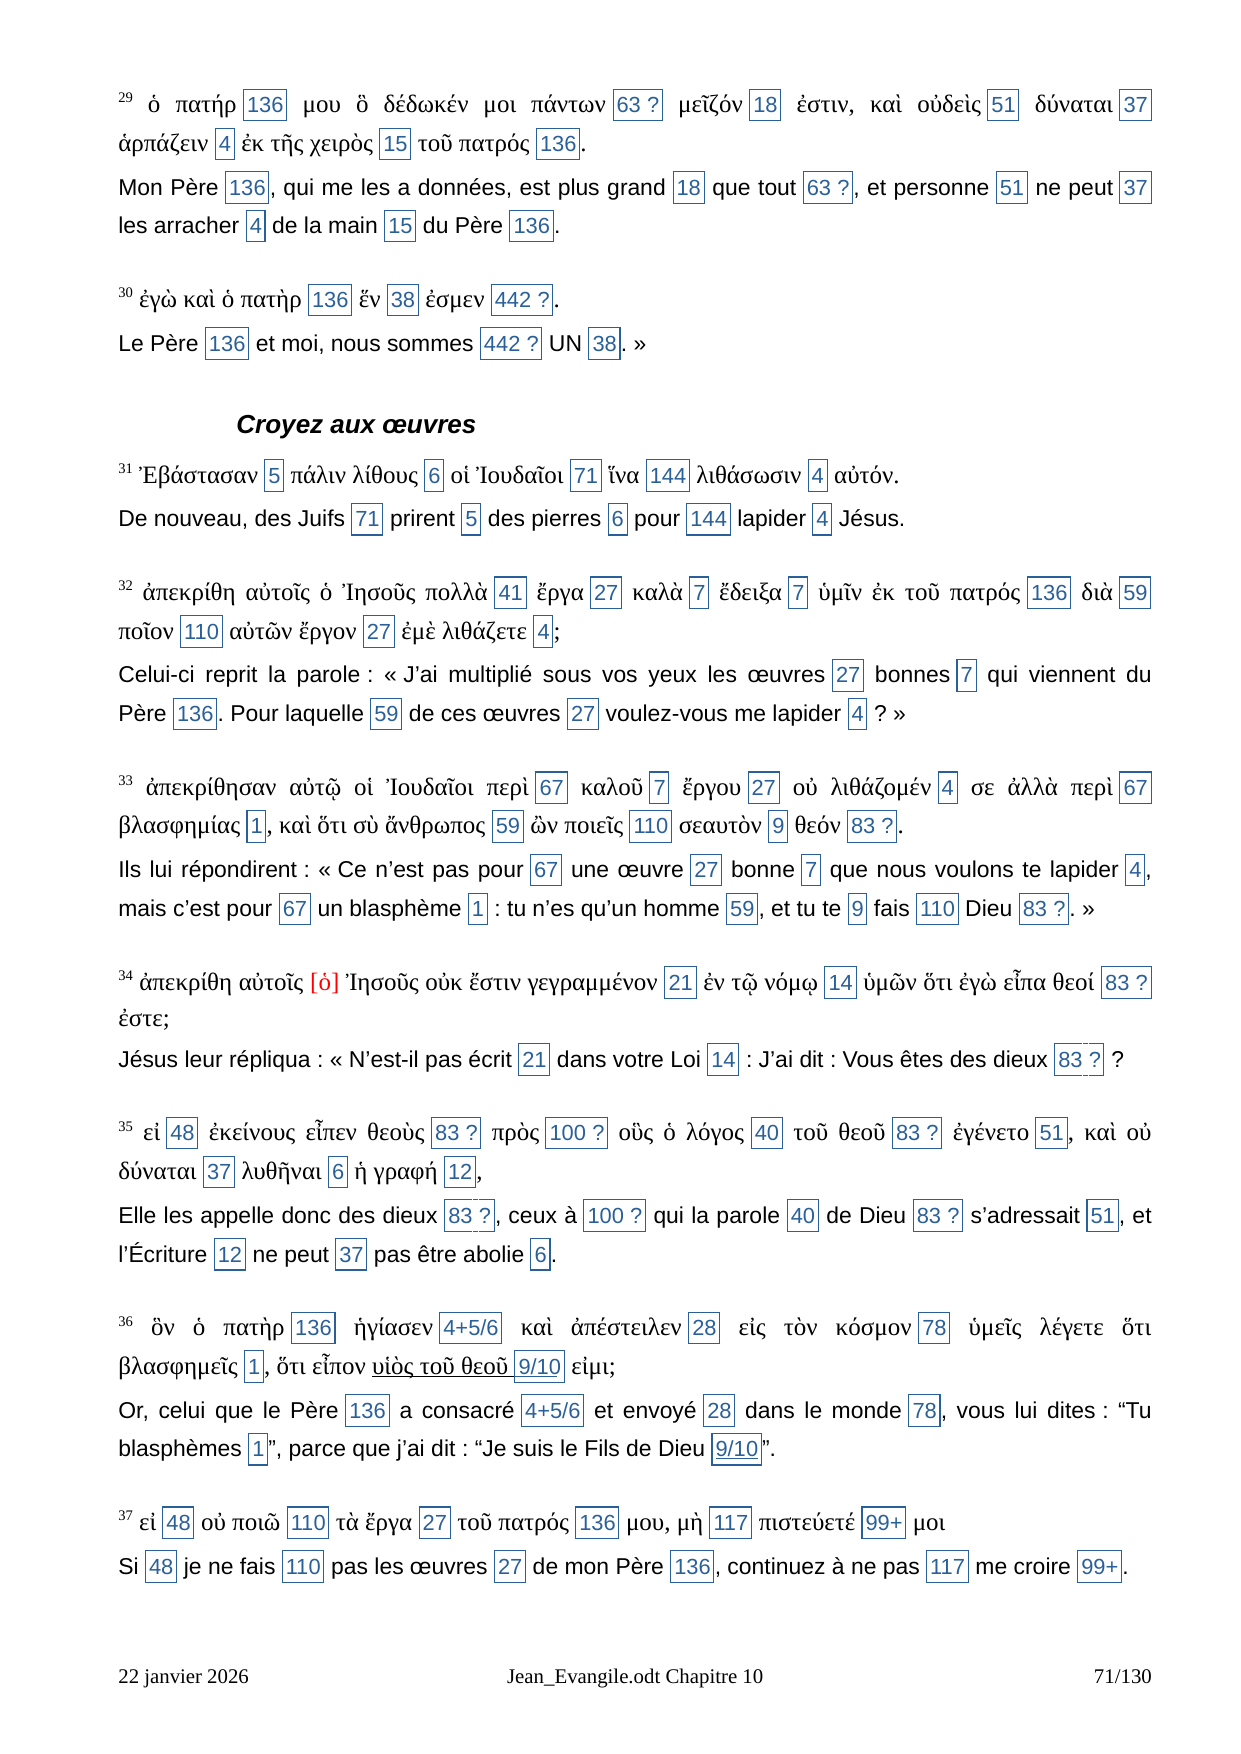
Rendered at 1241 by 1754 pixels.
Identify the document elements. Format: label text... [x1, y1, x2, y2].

text 48 [146, 1551, 176, 1582]
text lapider [731, 503, 812, 536]
text 5 [265, 460, 283, 491]
text ἕν 38 [352, 283, 418, 316]
text 21 [519, 1044, 549, 1075]
text je ne fais [177, 1550, 282, 1583]
text ἐσμεν 442 ? [419, 283, 552, 316]
text τοῦ πατρός [451, 1506, 575, 1539]
text pas les œuvres [324, 1550, 494, 1583]
text . [553, 283, 1152, 316]
text Or, celui que le Père 136 a consacré 4+5/6 et envoyé 28 dans le monde 78, vous lui dites : “Tu blasphèmes 1”, parce que j’ai dit : “Je suis le Fils de Dieu 9/10”. [118, 1394, 1152, 1466]
text πιστεύετέ [752, 1506, 861, 1539]
text : J’ai dit : Vous êtes des dieux [739, 1043, 1054, 1076]
text 83 ? [1055, 1044, 1103, 1075]
text 6 [609, 504, 627, 534]
text . [1122, 1550, 1152, 1583]
text prirent [383, 503, 461, 536]
text UN [542, 327, 588, 360]
text dans votre Loi [550, 1043, 707, 1076]
text τὰ ἔργα [329, 1506, 419, 1539]
text , continuez à ne pas [714, 1550, 926, 1583]
text 117 [710, 1508, 751, 1538]
text et moi, nous sommes [249, 327, 480, 360]
text . » [621, 327, 1152, 360]
subtitle Croyez aux œuvres [236, 410, 1152, 439]
text 136 [671, 1551, 713, 1582]
text Jésus. [832, 503, 1152, 536]
text 4 [813, 504, 831, 534]
text πάλιν λίθους [284, 459, 424, 492]
text 144 [687, 504, 730, 534]
text Ils lui répondirent : « Ce n’est pas pour 67 une œuvre 27 bonne 7 que nous voulons te lapider 4, mais c’est pour 67 un blasphème 1 : tu n’es qu’un homme 59, et tu te 9 fais 110 Dieu 83 ?. » [118, 854, 1152, 925]
text λιθάσωσιν [690, 459, 808, 492]
text 110 [288, 1508, 328, 1538]
text Celui-ci reprit la parole : « J’ai multiplié sous vos yeux les œuvres 27 bonnes 7 qui viennent du Père 136. Pour laquelle 59 de ces œuvres 27 voulez-vous me lapider 4 ? » [118, 659, 1152, 730]
text 27 [495, 1551, 525, 1582]
text μοι [906, 1506, 1152, 1539]
text 34 ἀπεκρίθη αὐτοῖς [ὁ] Ἰησοῦς οὐκ ἔστιν γεγραμμένον 21 ἐν τῷ νόμῳ 14 ὑμῶν ὅτι ἐγὼ εἶπα θεοί 83 ? ἐστε; [118, 966, 1152, 1032]
text 71 [352, 504, 382, 534]
text Le Père [118, 327, 205, 360]
text οὐ ποιῶ [194, 1506, 287, 1539]
text 37 εἰ [118, 1506, 162, 1539]
text οἱ Ἰουδαῖοι [444, 459, 570, 492]
text De nouveau, des Juifs [118, 503, 351, 536]
text Jésus leur répliqua : « N’est-il pas écrit [118, 1043, 518, 1076]
text αὐτόν. [828, 459, 1152, 492]
text 4 [809, 460, 827, 491]
text 442 ? [481, 328, 541, 359]
text 110 [283, 1551, 323, 1582]
text 117 [927, 1551, 968, 1582]
text 99+ [863, 1508, 905, 1538]
text Mon Père 136, qui me les a données, est plus grand 18 que tout 63 ?, et personne 51 ne peut 37 les arracher 4 de la main 15 du Père 136. [118, 171, 1152, 242]
text ἵνα [602, 459, 646, 492]
text 136 [576, 1508, 618, 1538]
text 33 ἀπεκρίθησαν αὐτῷ οἱ Ἰουδαῖοι περὶ 67 καλοῦ 7 ἔργου 27 οὐ λιθάζομέν 4 σε ἀλλὰ περὶ 67 βλασφημίας 1, καὶ ὅτι σὺ ἄνθρωπος 59 ὢν ποιεῖς 110 σεαυτὸν 9 θεόν 83 ?. [118, 771, 1152, 843]
text 32 ἀπεκρίθη αὐτοῖς ὁ Ἰησοῦς πολλὰ 41 ἔργα 27 καλὰ 7 ἔδειξα 7 ὑμῖν ἐκ τοῦ πατρός 136 διὰ 59 ποῖον 110 αὐτῶν ἔργον 27 ἐμὲ λιθάζετε 4; [118, 576, 1152, 648]
text 36 ὃν ὁ πατὴρ 136 ἡγίασεν 4+5/6 καὶ ἀπέστειλεν 28 εἰς τὸν κόσμον 78 ὑμεῖς λέγετε ὅτι βλασφημεῖς 1, ὅτι εἶπον υἱὸς τοῦ θεοῦ 9/10 εἰμι; [118, 1312, 1152, 1383]
text 99+ [1078, 1551, 1121, 1582]
text 14 [708, 1044, 738, 1075]
text 30 ἐγὼ καὶ ὁ πατὴρ 136 [118, 283, 351, 316]
text pour [628, 503, 686, 536]
text 29 ὁ πατήρ 136 μου ὃ δέδωκέν μοι πάντων 63 ? μεῖζόν 18 ἐστιν, καὶ οὐδεὶς 51 δύναται 37 ἁρπάζειν 4 ἐκ τῆς χειρὸς 15 τοῦ πατρός 136. [118, 88, 1152, 160]
text 71 [571, 460, 601, 491]
text 144 [647, 460, 689, 491]
text Elle les appelle donc des dieux 83 ?, ceux à 100 ? qui la parole 40 de Dieu 83 ? s’adressait 51, et l’Écriture 12 ne peut 37 pas être abolie 6. [118, 1199, 1152, 1271]
text 31 Ἐβάστασαν [118, 459, 264, 492]
text 48 [163, 1508, 193, 1538]
text de mon Père [526, 1550, 670, 1583]
text ? [1104, 1043, 1152, 1076]
text Si [118, 1550, 145, 1583]
text 38 [589, 328, 619, 359]
text 6 [425, 460, 443, 491]
text me croire [969, 1550, 1077, 1583]
text des pierres [481, 503, 608, 536]
text μου, μὴ [619, 1506, 709, 1539]
text 35 εἰ 48 ἐκείνους εἶπεν θεοὺς 83 ? πρὸς 100 ? οὓς ὁ λόγος 40 τοῦ θεοῦ 83 ? ἐγένετο 51, καὶ οὐ δύναται 37 λυθῆναι 6 ἡ γραφή 12, [118, 1117, 1152, 1188]
text 27 [420, 1508, 450, 1538]
text 5 [462, 504, 480, 534]
text 136 [206, 328, 248, 359]
